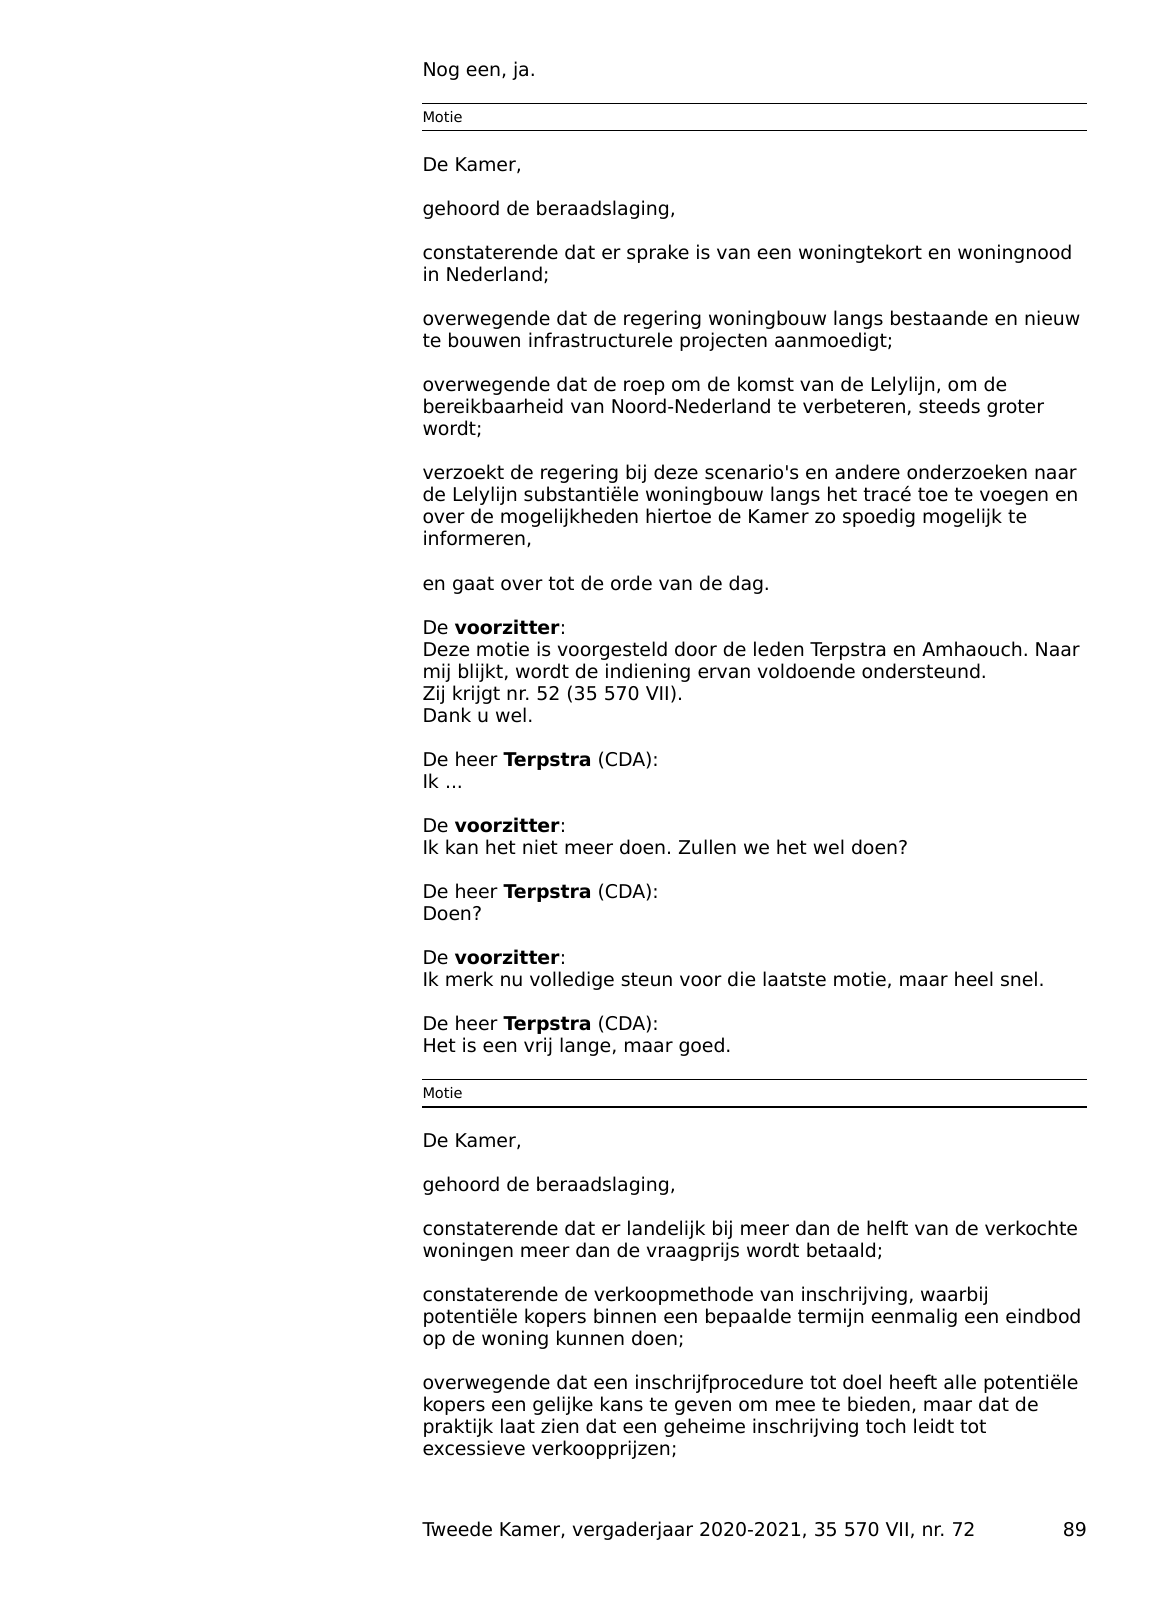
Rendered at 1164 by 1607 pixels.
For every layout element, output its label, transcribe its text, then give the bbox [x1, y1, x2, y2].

table_header Motie [422, 104, 1087, 130]
text De Kamer, [422, 1130, 1087, 1152]
text Deze motie is voorgesteld door de leden Terpstra en Amhaouch. Naar mij blijkt, wordt de indiening ervan voldoende ondersteund. [422, 638, 1087, 682]
text Nog een, ja. [422, 59, 1087, 81]
text Ik kan het niet meer doen. Zullen we het wel doen? [422, 837, 1087, 859]
text en gaat over tot de orde van de dag. [422, 572, 1087, 594]
text Dank u wel. [422, 704, 1087, 726]
text gehoord de beraadslaging, [422, 198, 1087, 220]
text Doen? [422, 903, 1087, 925]
text De voorzitter: [422, 617, 1087, 638]
text Ik ... [422, 771, 1087, 793]
table_header Motie [422, 1080, 1087, 1106]
text Het is een vrij lange, maar goed. [422, 1035, 1087, 1057]
text De Kamer, [422, 153, 1087, 176]
text gehoord de beraadslaging, [422, 1174, 1087, 1196]
text verzoekt de regering bij deze scenario's en andere onderzoeken naar de Lelylijn substantiële woningbouw langs het tracé toe te voegen en over de mogelijkheden hiertoe de Kamer zo spoedig mogelijk te informeren, [422, 462, 1087, 550]
text constaterende de verkoopmethode van inschrijving, waarbij potentiële kopers binnen een bepaalde termijn eenmalig een eindbod op de woning kunnen doen; [422, 1284, 1087, 1350]
text De voorzitter: [422, 815, 1087, 837]
text overwegende dat de roep om de komst van de Lelylijn, om de bereikbaarheid van Noord-Nederland te verbeteren, steeds groter wordt; [422, 374, 1087, 440]
text overwegende dat de regering woningbouw langs bestaande en nieuw te bouwen infrastructurele projecten aanmoedigt; [422, 308, 1087, 352]
text Ik merk nu volledige steun voor die laatste motie, maar heel snel. [422, 969, 1087, 991]
text constaterende dat er sprake is van een woningtekort en woningnood in Nederland; [422, 242, 1087, 286]
text De voorzitter: [422, 947, 1087, 969]
text constaterende dat er landelijk bij meer dan de helft van de verkochte woningen meer dan de vraagprijs wordt betaald; [422, 1218, 1087, 1262]
text De heer Terpstra (CDA): [422, 1013, 1087, 1035]
text overwegende dat een inschrijfprocedure tot doel heeft alle potentiële kopers een gelijke kans te geven om mee te bieden, maar dat de praktijk laat zien dat een geheime inschrijving toch leidt tot excessieve verkoopprijzen; [422, 1372, 1087, 1460]
text Zij krijgt nr. 52 (35 570 VII). [422, 682, 1087, 704]
text De heer Terpstra (CDA): [422, 749, 1087, 771]
text De heer Terpstra (CDA): [422, 881, 1087, 903]
